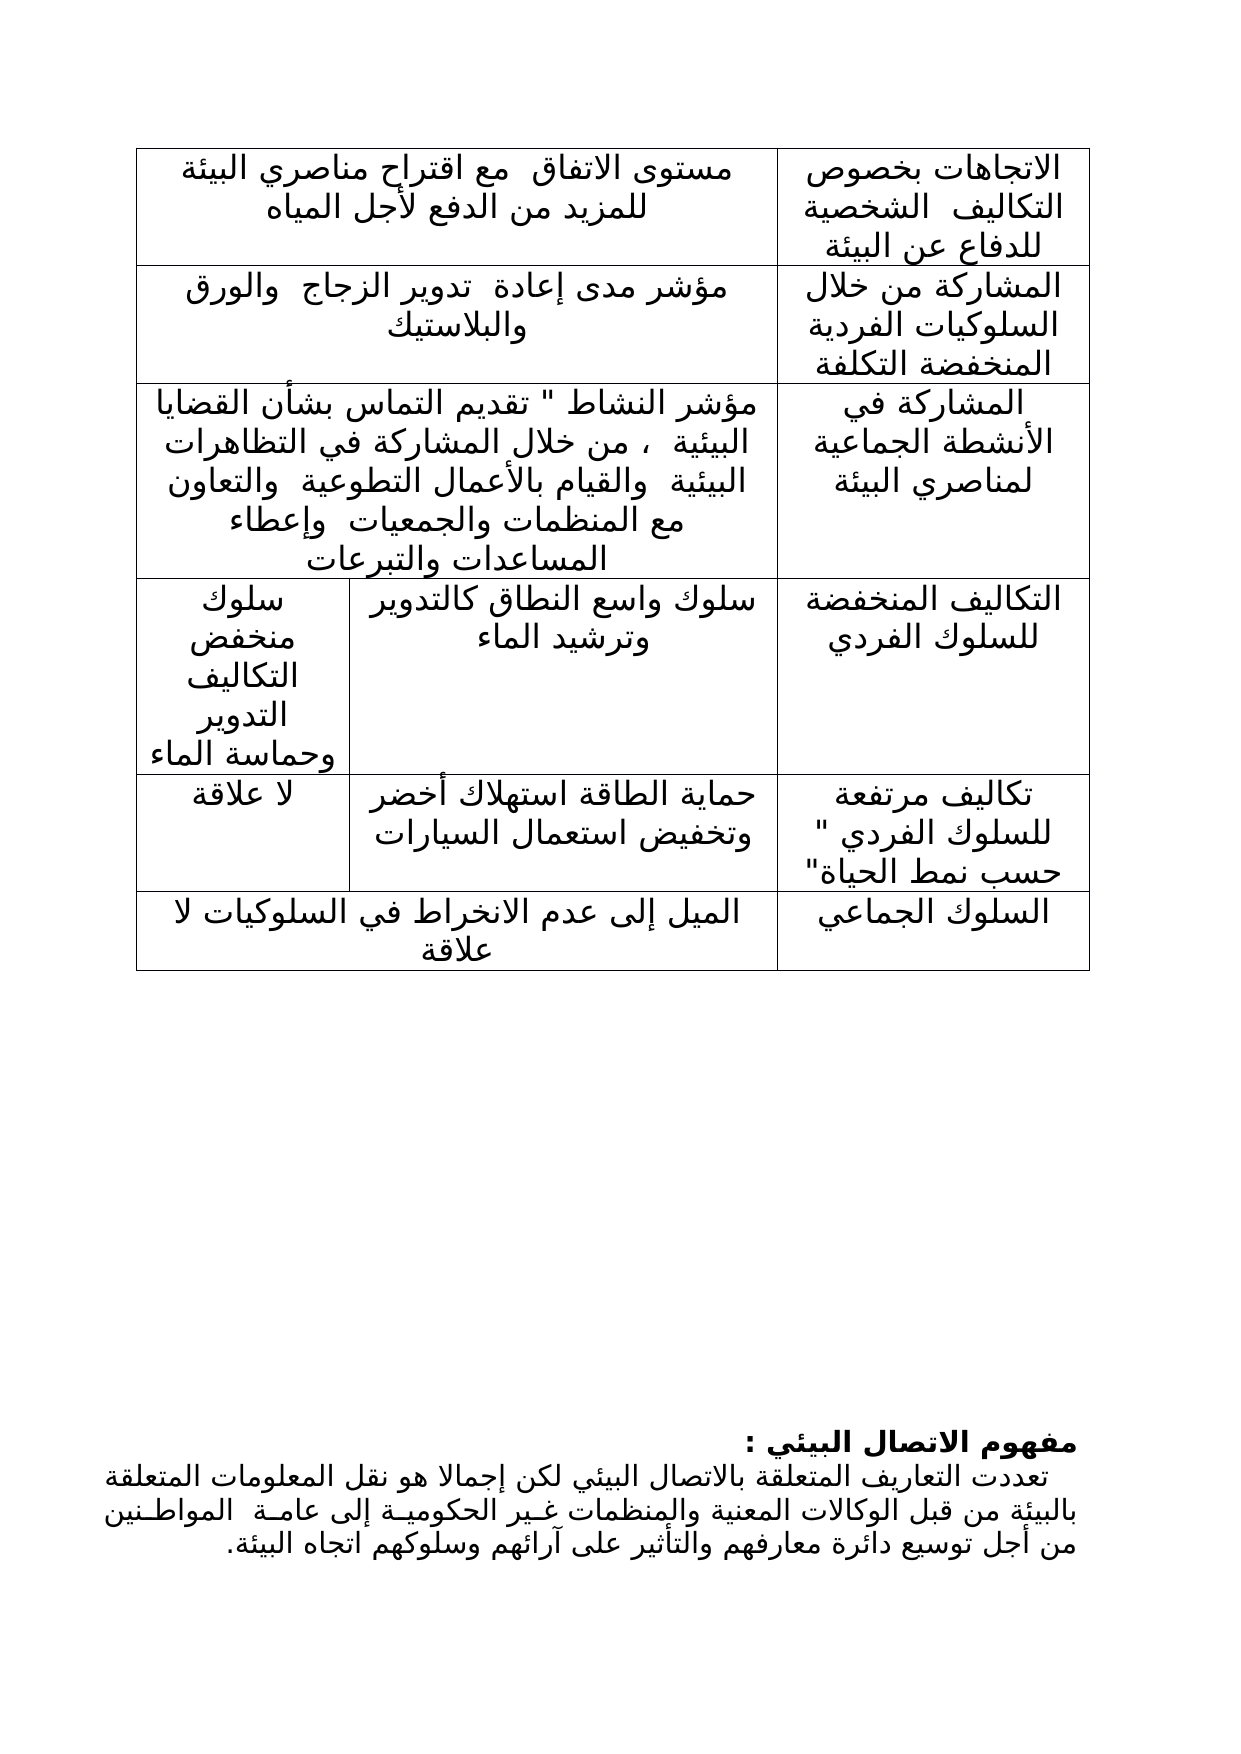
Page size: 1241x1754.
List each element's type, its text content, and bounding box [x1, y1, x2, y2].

table_cell مؤشر مدى إعادة تدوير الزجاج والورق والبلاستيك [137, 266, 777, 383]
table_cell حماية الطاقة استهلاك أخضر وتخفيض استعمال السيارات [350, 775, 777, 891]
table_cell مستوى الاتفاق مع اقتراح مناصري البيئة للمزيد من الدفع لأجل المياه [137, 149, 777, 265]
text مفهوم الاتصال البيئي : [103, 1425, 1078, 1459]
table_cell لا علاقة [137, 775, 349, 891]
table_cell الميل إلى عدم الانخراط في السلوكيات لا علاقة [137, 892, 777, 970]
table_cell مؤشر النشاط " تقديم التماس بشأن القضايا البيئية ، من خلال المشاركة في التظاهرات البيئية والقيام بالأعمال التطوعية والتعاون مع المنظمات والجمعيات وإعطاء المساعدات والتبرعات [137, 384, 777, 578]
table_cell السلوك الجماعي [778, 892, 1089, 970]
table_cell التكاليف المنخفضة للسلوك الفردي [778, 579, 1089, 773]
table_cell سلوك منخفض التكاليف التدوير وحماسة الماء [137, 579, 349, 773]
table_cell الاتجاهات بخصوص التكاليف الشخصية للدفاع عن البيئة [778, 149, 1089, 265]
text تعددت التعاريف المتعلقة بالاتصال البيئي لكن إجمالا هو نقل المعلومات المتعلقة بالبيئة من قبل الوكالات المعنية والمنظمات غير الحكومية إلى عامة المواطنين من أجل توسيع دائرة معارفهم والتأثير على آرائهم وسلوكهم اتجاه البيئة. [103, 1459, 1078, 1561]
table_cell سلوك واسع النطاق كالتدوير وترشيد الماء [350, 579, 777, 773]
table_cell المشاركة في الأنشطة الجماعية لمناصري البيئة [778, 384, 1089, 578]
table_cell المشاركة من خلال السلوكيات الفردية المنخفضة التكلفة [778, 266, 1089, 383]
table_cell تكاليف مرتفعة للسلوك الفردي " حسب نمط الحياة" [778, 775, 1089, 891]
